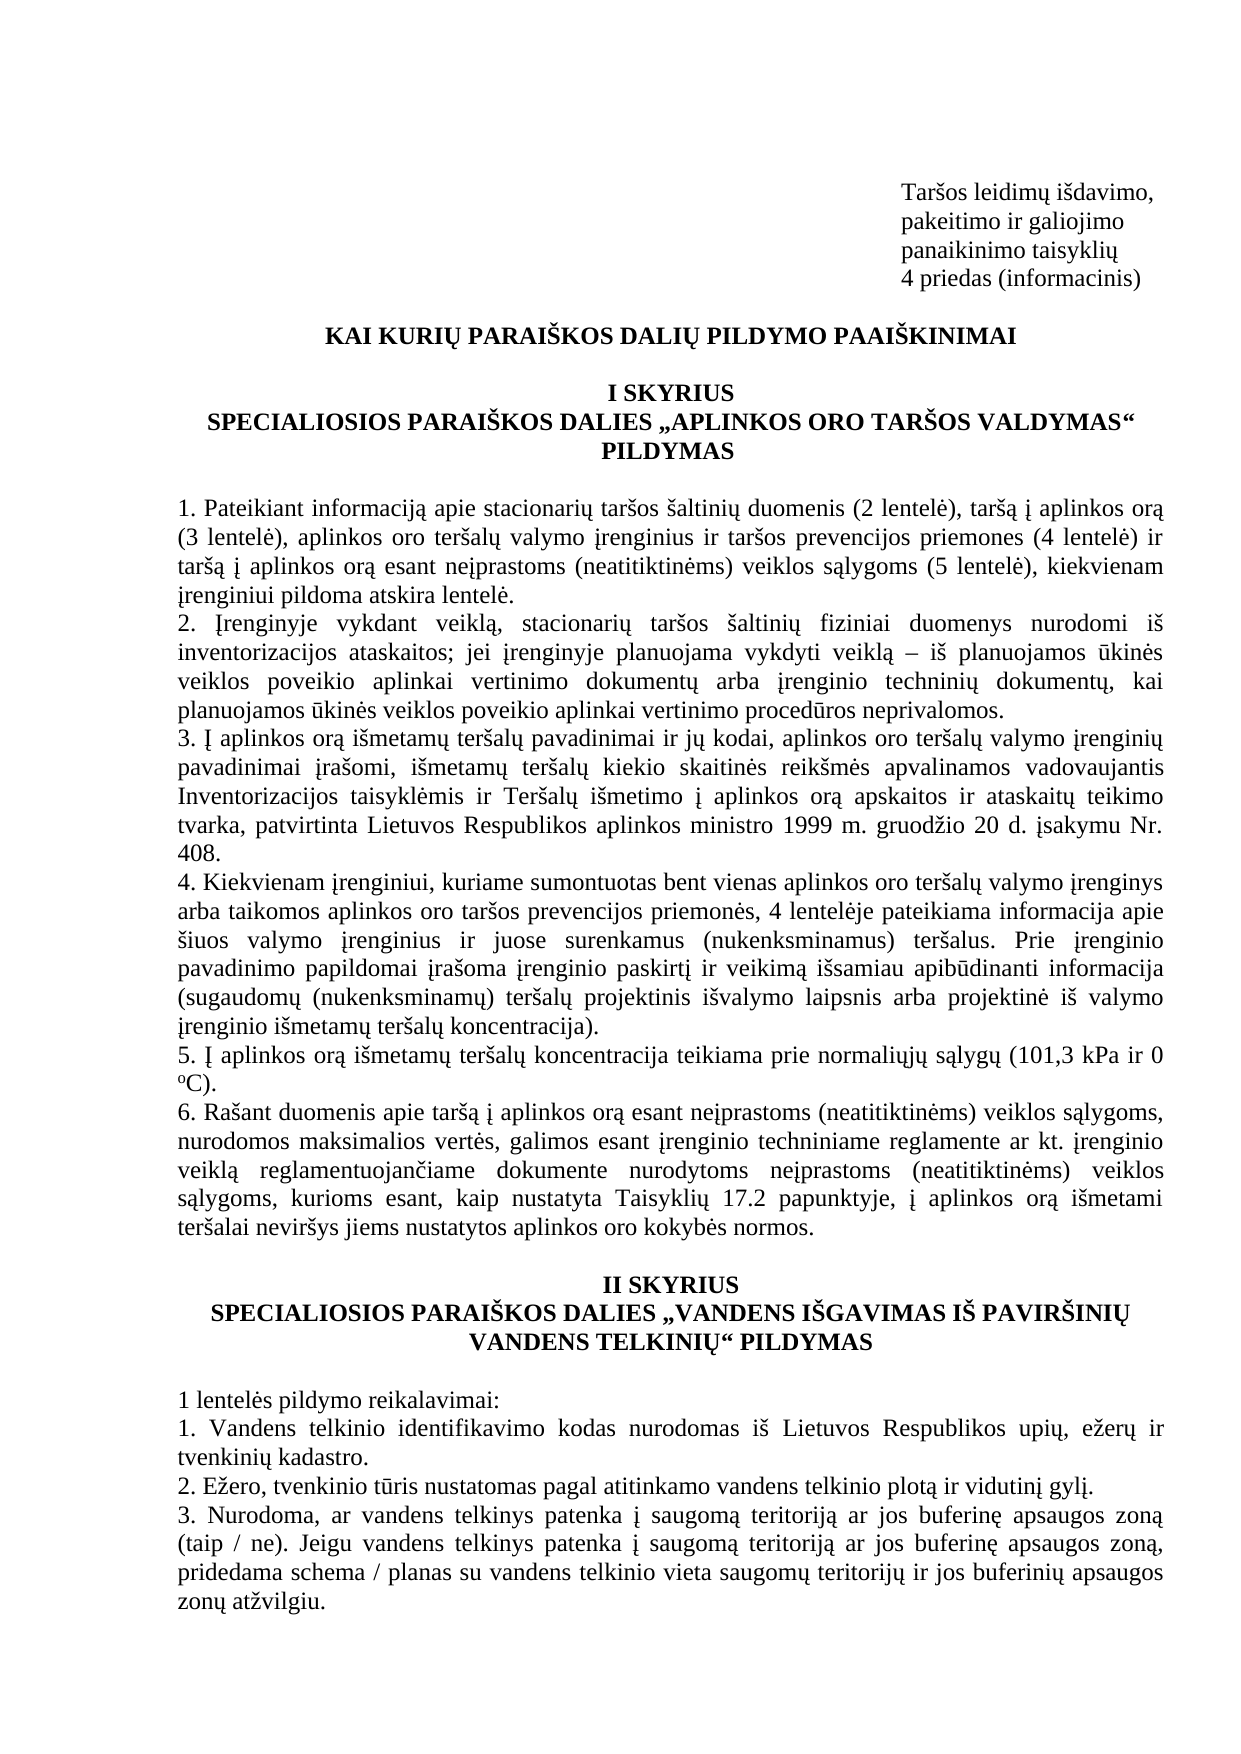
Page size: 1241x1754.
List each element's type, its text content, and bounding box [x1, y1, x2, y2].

text 3. Nurodoma, ar vandens telkinys patenka į saugomą teritoriją ar jos buferinę apsaugos zoną (taip / ne). Jeigu vandens telkinys patenka į saugomą teritoriją ar jos buferinę apsaugos zoną, pridedama schema / planas su vandens telkinio vieta saugomų teritorijų ir jos buferinių apsaugos zonų atžvilgiu. [177, 1500, 1164, 1615]
subtitle 4 priedas (informacinis) [177, 263, 1164, 292]
text II SKYRIUS [177, 1270, 1164, 1298]
subtitle pakeitimo ir galiojimo [177, 206, 1164, 235]
text 1. Vandens telkinio identifikavimo kodas nurodomas iš Lietuvos Respublikos upių, ežerų ir tvenkinių kadastro. [177, 1413, 1164, 1471]
text 2. Įrenginyje vykdant veiklą, stacionarių taršos šaltinių fiziniai duomenys nurodomi iš inventorizacijos ataskaitos; jei įrenginyje planuojama vykdyti veiklą – iš planuojamos ūkinės veiklos poveikio aplinkai vertinimo dokumentų arba įrenginio techninių dokumentų, kai planuojamos ūkinės veiklos poveikio aplinkai vertinimo procedūros neprivalomos. [177, 608, 1164, 723]
text 5. Į aplinkos orą išmetamų teršalų koncentracija teikiama prie normaliųjų sąlygų (101,3 kPa ir 0 oC). [177, 1040, 1164, 1097]
subtitle panaikinimo taisyklių [177, 235, 1164, 263]
text 6. Rašant duomenis apie taršą į aplinkos orą esant neįprastoms (neatitiktinėms) veiklos sąlygoms, nurodomos maksimalios vertės, galimos esant įrenginio techniniame reglamente ar kt. įrenginio veiklą reglamentuojančiame dokumente nurodytoms neįprastoms (neatitiktinėms) veiklos sąlygoms, kurioms esant, kaip nustatyta Taisyklių 17.2 papunktyje, į aplinkos orą išmetami teršalai neviršys jiems nustatytos aplinkos oro kokybės normos. [177, 1097, 1164, 1241]
text 4. Kiekvienam įrenginiui, kuriame sumontuotas bent vienas aplinkos oro teršalų valymo įrenginys arba taikomos aplinkos oro taršos prevencijos priemonės, 4 lentelėje pateikiama informacija apie šiuos valymo įrenginius ir juose surenkamus (nukenksminamus) teršalus. Prie įrenginio pavadinimo papildomai įrašoma įrenginio paskirtį ir veikimą išsamiau apibūdinanti informacija (sugaudomų (nukenksminamų) teršalų projektinis išvalymo laipsnis arba projektinė iš valymo įrenginio išmetamų teršalų koncentracija). [177, 867, 1164, 1040]
text 1. Pateikiant informaciją apie stacionarių taršos šaltinių duomenis (2 lentelė), taršą į aplinkos orą (3 lentelė), aplinkos oro teršalų valymo įrenginius ir taršos prevencijos priemones (4 lentelė) ir taršą į aplinkos orą esant neįprastoms (neatitiktinėms) veiklos sąlygoms (5 lentelė), kiekvienam įrenginiui pildoma atskira lentelė. [177, 493, 1164, 608]
text 3. Į aplinkos orą išmetamų teršalų pavadinimai ir jų kodai, aplinkos oro teršalų valymo įrenginių pavadinimai įrašomi, išmetamų teršalų kiekio skaitinės reikšmės apvalinamos vadovaujantis Inventorizacijos taisyklėmis ir Teršalų išmetimo į aplinkos orą apskaitos ir ataskaitų teikimo tvarka, patvirtinta Lietuvos Respublikos aplinkos ministro 1999 m. gruodžio 20 d. įsakymu Nr. 408. [177, 723, 1164, 867]
text SPECIALIOSIOS PARAIŠKOS DALIES „APLINKOS ORO TARŠOS VALDYMAS“ PILDYMAS [177, 407, 1164, 465]
text 1 lentelės pildymo reikalavimai: [177, 1385, 1164, 1413]
text KAI KURIŲ PARAIŠKOS DALIŲ PILDYMO PAAIŠKINIMAI [177, 321, 1164, 350]
subtitle Taršos leidimų išdavimo, [177, 177, 1164, 206]
text 2. Ežero, tvenkinio tūris nustatomas pagal atitinkamo vandens telkinio plotą ir vidutinį gylį. [177, 1471, 1164, 1500]
text I SKYRIUS [177, 378, 1164, 407]
text SPECIALIOSIOS PARAIŠKOS DALIES „VANDENS IŠGAVIMAS IŠ PAVIRŠINIŲ VANDENS TELKINIŲ“ PILDYMAS [177, 1298, 1164, 1356]
